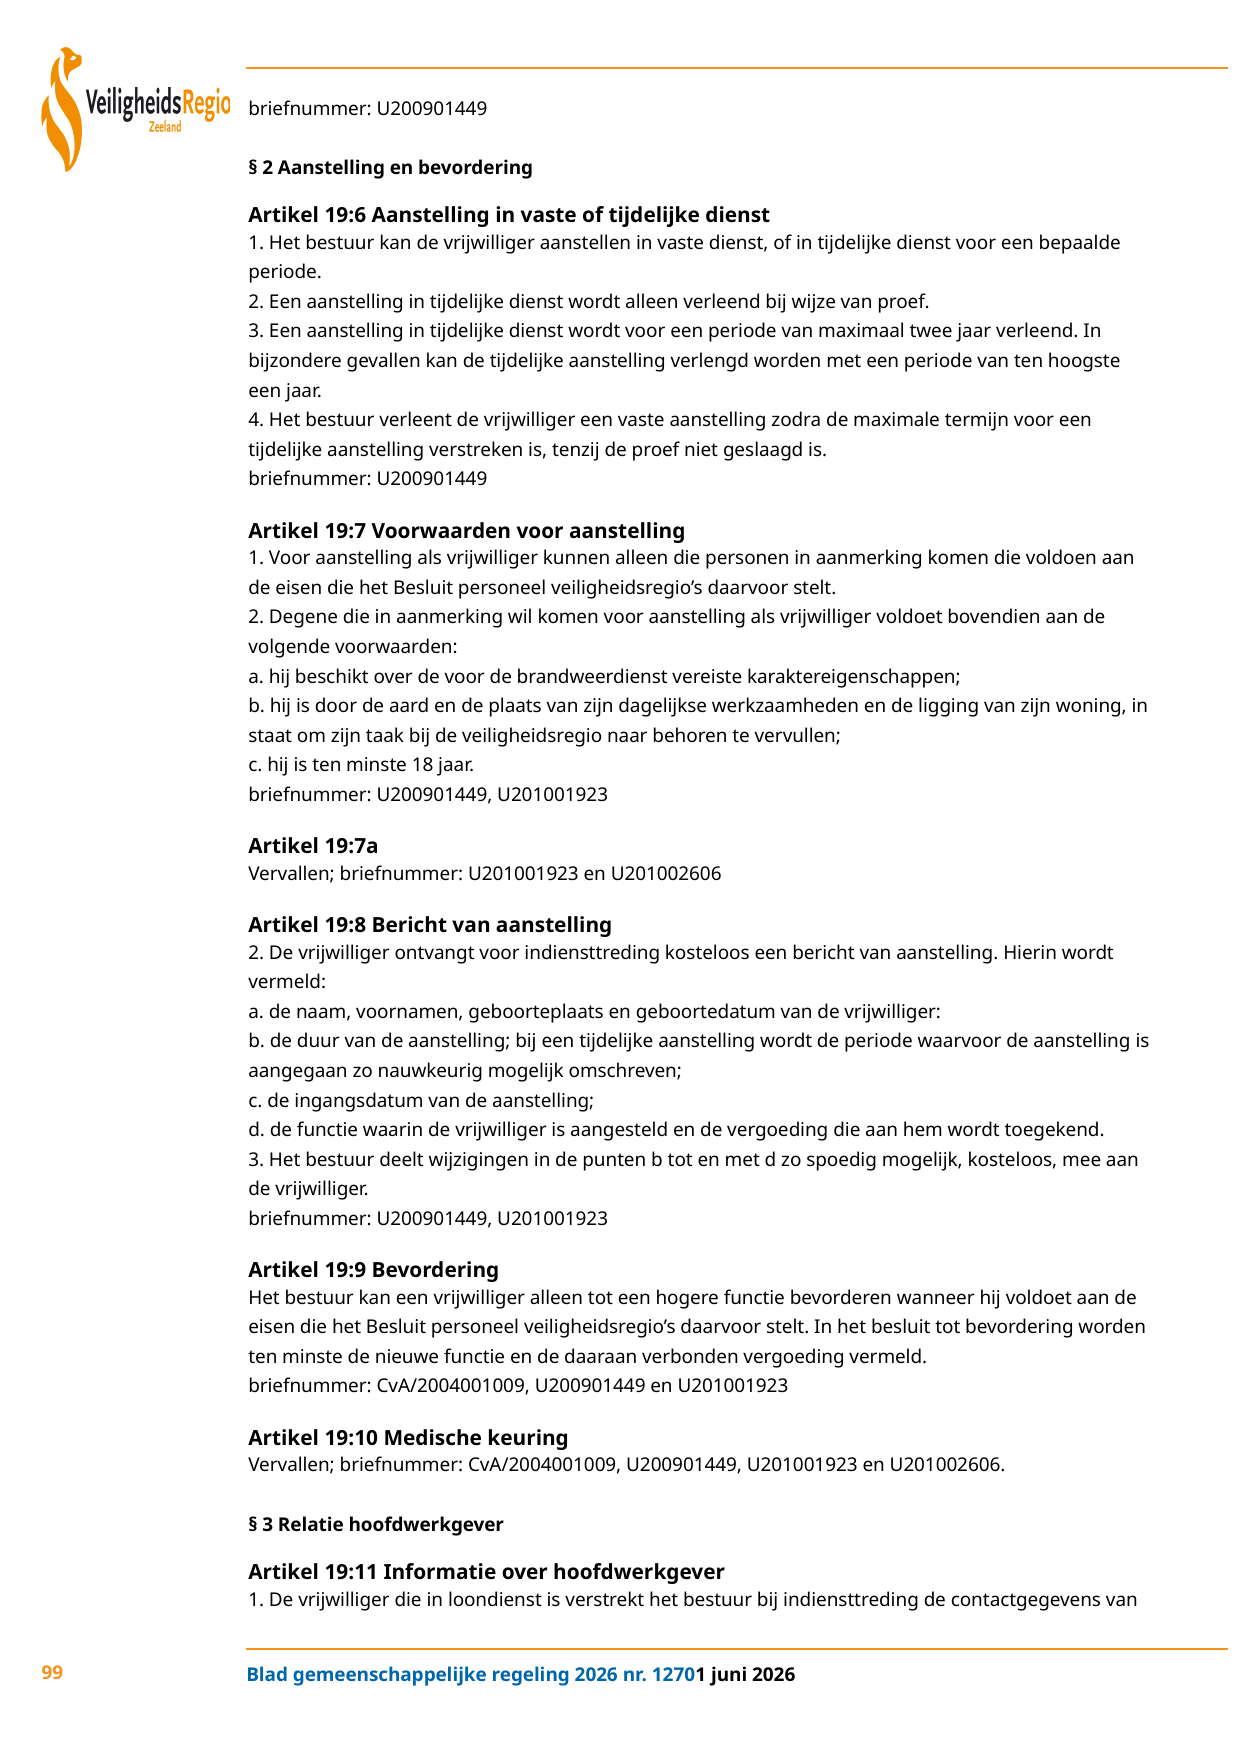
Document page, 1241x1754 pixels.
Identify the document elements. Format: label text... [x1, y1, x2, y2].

text 4. Het bestuur verleent de vrijwilliger een vaste aanstelling zodra de maximale termijn voor een tijdelijke aanstelling verstreken is, tenzij de proef niet geslaagd is. [248, 406, 1152, 462]
text 1. De vrijwilliger die in loondienst is verstrekt het bestuur bij indiensttreding de contactgegevens van [248, 1586, 1152, 1611]
text a. de naam, voornamen, geboorteplaats en geboortedatum van de vrijwilliger: [248, 998, 1152, 1024]
text briefnummer: CvA/2004001009, U200901449 en U201001923 [248, 1373, 1152, 1398]
text 3. Een aanstelling in tijdelijke dienst wordt voor een periode van maximaal twee jaar verleend. In bijzondere gevallen kan de tijdelijke aanstelling verlengd worden met een periode van ten hoogste een jaar. [248, 318, 1152, 403]
text b. de duur van de aanstelling; bij een tijdelijke aanstelling wordt de periode waarvoor de aanstelling is aangegaan zo nauwkeurig mogelijk omschreven; [248, 1028, 1152, 1083]
text 1. Het bestuur kan de vrijwilliger aanstellen in vaste dienst, of in tijdelijke dienst voor een bepaalde periode. [248, 229, 1152, 284]
text § 2 Aanstelling en bevordering [248, 154, 1152, 180]
text c. hij is ten minste 18 jaar. [248, 752, 1152, 777]
text briefnummer: U200901449, U201001923 [248, 781, 1152, 807]
text Artikel 19:8 Bericht van aanstelling [248, 910, 1152, 939]
text Artikel 19:11 Informatie over hoofdwerkgever [248, 1557, 1152, 1586]
text Artikel 19:9 Bevordering [248, 1256, 1152, 1284]
text 2. Een aanstelling in tijdelijke dienst wordt alleen verleend bij wijze van proef. [248, 288, 1152, 314]
text a. hij beschikt over de voor de brandweerdienst vereiste karaktereigenschappen; [248, 663, 1152, 688]
text Artikel 19:6 Aanstelling in vaste of tijdelijke dienst [248, 201, 1152, 229]
text d. de functie waarin de vrijwilliger is aangesteld en de vergoeding die aan hem wordt toegekend. [248, 1116, 1152, 1142]
text Artikel 19:10 Medische keuring [248, 1423, 1152, 1452]
text Vervallen; briefnummer: U201001923 en U201002606 [248, 860, 1152, 886]
text briefnummer: U200901449 [248, 466, 1152, 491]
text briefnummer: U200901449, U201001923 [248, 1205, 1152, 1231]
text 2. De vrijwilliger ontvangt voor indiensttreding kosteloos een bericht van aanstelling. Hierin wordt vermeld: [248, 939, 1152, 994]
text briefnummer: U200901449 [248, 95, 1152, 121]
text Vervallen; briefnummer: CvA/2004001009, U200901449, U201001923 en U201002606. [248, 1452, 1152, 1477]
text 3. Het bestuur deelt wijzigingen in de punten b tot en met d zo spoedig mogelijk, kosteloos, mee aan de vrijwilliger. [248, 1146, 1152, 1201]
text Artikel 19:7 Voorwaarden voor aanstelling [248, 516, 1152, 544]
text Artikel 19:7a [248, 832, 1152, 860]
text 2. Degene die in aanmerking wil komen voor aanstelling als vrijwilliger voldoet bovendien aan de volgende voorwaarden: [248, 604, 1152, 659]
text c. de ingangsdatum van de aanstelling; [248, 1087, 1152, 1112]
text § 3 Relatie hoofdwerkgever [248, 1511, 1152, 1536]
text 1. Voor aanstelling als vrijwilliger kunnen alleen die personen in aanmerking komen die voldoen aan de eisen die het Besluit personeel veiligheidsregio’s daarvoor stelt. [248, 544, 1152, 600]
text b. hij is door de aard en de plaats van zijn dagelijkse werkzaamheden en de ligging van zijn woning, in staat om zijn taak bij de veiligheidsregio naar behoren te vervullen; [248, 692, 1152, 748]
picture [41, 47, 231, 172]
text Het bestuur kan een vrijwilliger alleen tot een hogere functie bevorderen wanneer hij voldoet aan de eisen die het Besluit personeel veiligheidsregio’s daarvoor stelt. In het besluit tot bevordering worden ten minste de nieuwe functie en de daaraan verbonden vergoeding vermeld. [248, 1284, 1152, 1369]
